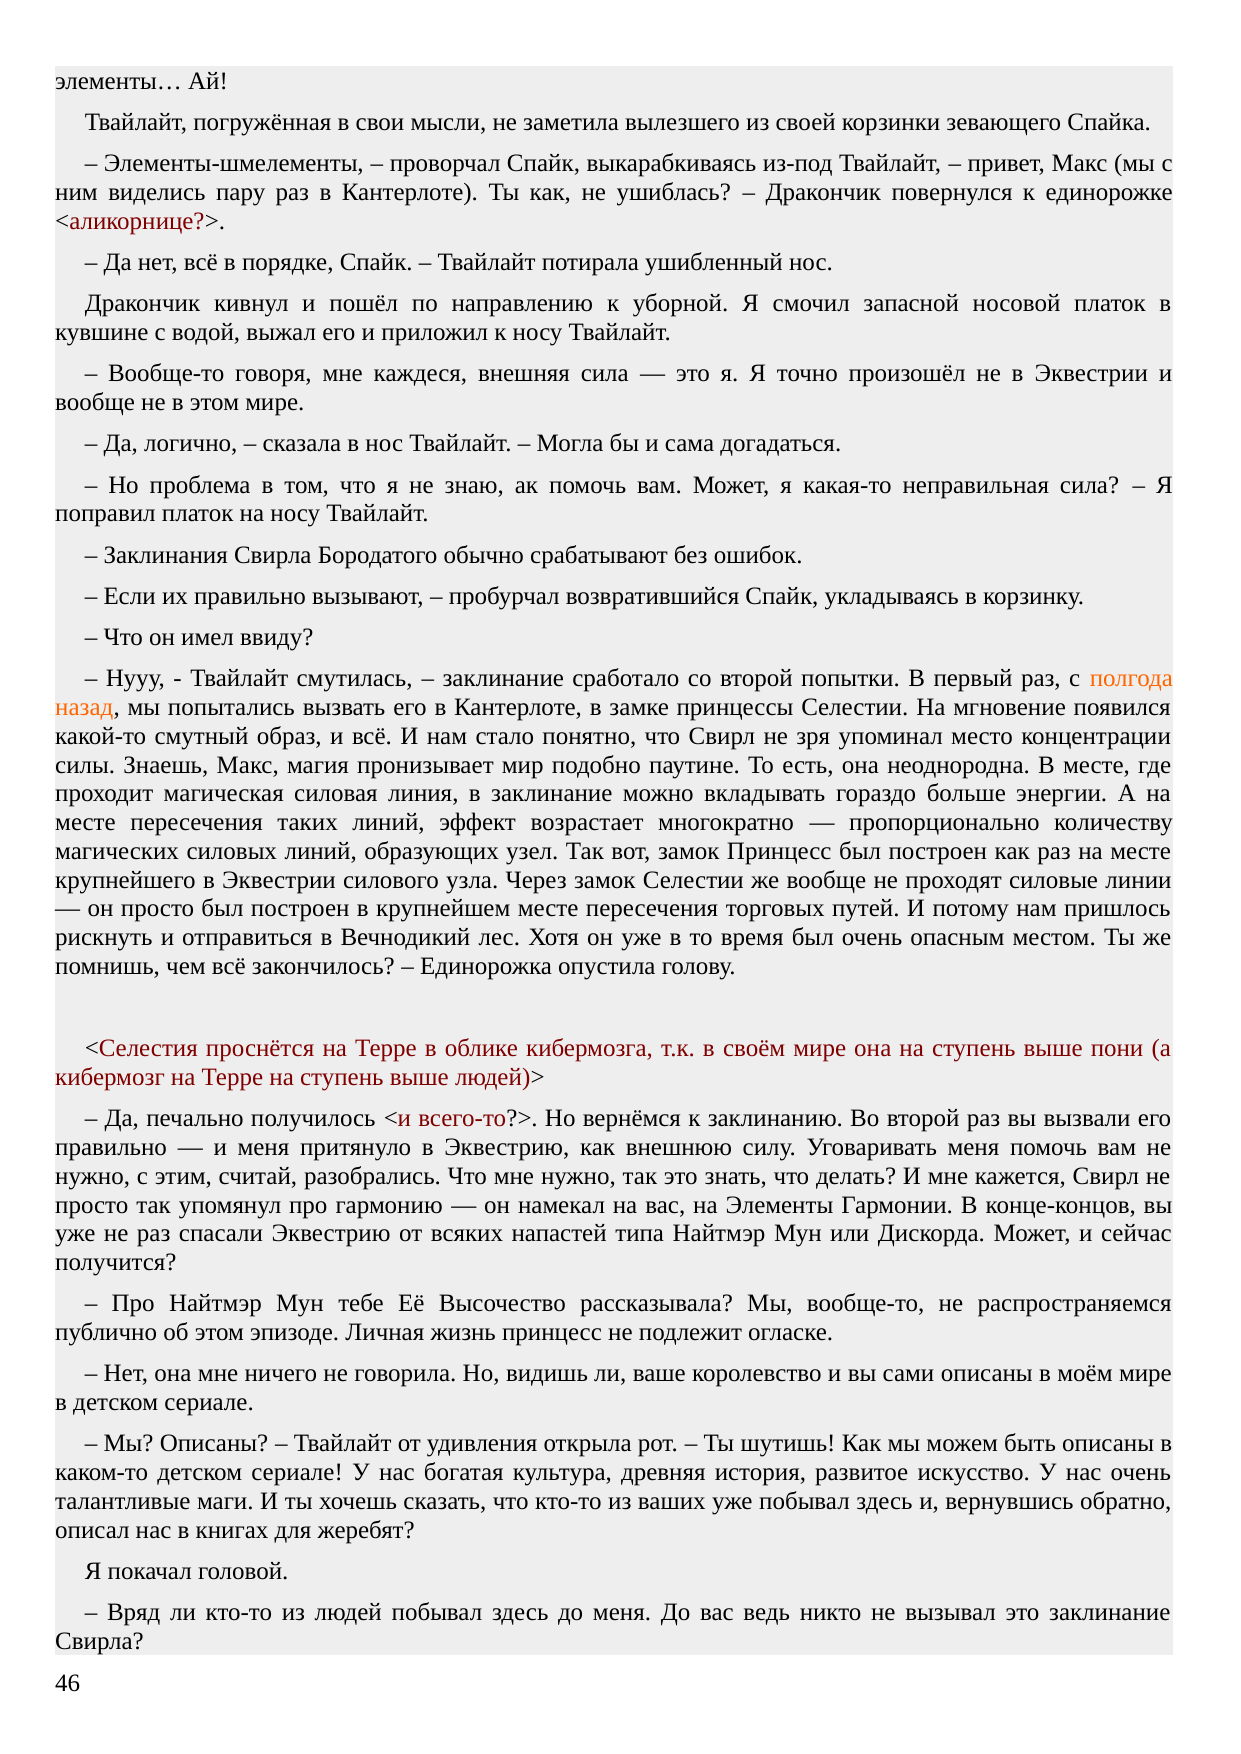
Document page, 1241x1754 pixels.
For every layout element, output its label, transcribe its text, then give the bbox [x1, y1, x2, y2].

text – Мы? Описаны? – Твайлайт от удивления открыла рот. – Ты шутишь! Как мы можем быть описаны в каком-то детском сериале! У нас богатая культура, древняя история, развитое искусство. У нас очень талантливые маги. И ты хочешь сказать, что кто-то из ваших уже побывал здесь и, вернувшись обратно, описал нас в книгах для жеребят? [55, 1428, 1173, 1543]
text – Заклинания Свирла Бородатого обычно срабатывают без ошибок. [55, 540, 1173, 568]
text – Да нет, всё в порядке, Спайк. – Твайлайт потирала ушибленный нос. [55, 247, 1173, 276]
text Я покачал головой. [55, 1556, 1173, 1585]
text <Селестия проснётся на Терре в облике кибермозга, т.к. в своём мире она на ступень выше пони (а кибермозг на Терре на ступень выше людей)> [55, 1033, 1173, 1091]
text – Да, печально получилось <и всего-то?>. Но вернёмся к заклинанию. Во второй раз вы вызвали его правильно — и меня притянуло в Эквестрию, как внешнюю силу. Уговаривать меня помочь вам не нужно, с этим, считай, разобрались. Что мне нужно, так это знать, что делать? И мне кажется, Свирл не просто так упомянул про гармонию — он намекал на вас, на Элементы Гармонии. В конце-концов, вы уже не раз спасали Эквестрию от всяких напастей типа Найтмэр Мун или Дискорда. Может, и сейчас получится? [55, 1103, 1173, 1276]
text – Про Найтмэр Мун тебе Её Высочество рассказывала? Мы, вообще-то, не распространяемся публично об этом эпизоде. Личная жизнь принцесс не подлежит огласке. [55, 1288, 1173, 1346]
text – Но проблема в том, что я не знаю, ак помочь вам. Может, я какая-то неправильная сила? – Я поправил платок на носу Твайлайт. [55, 470, 1173, 527]
text – Вообще-то говоря, мне каждеся, внешняя сила — это я. Я точно произошёл не в Эквестрии и вообще не в этом мире. [55, 358, 1173, 416]
text – Нет, она мне ничего не говорила. Но, видишь ли, ваше королевство и вы сами описаны в моём мире в детском сериале. [55, 1358, 1173, 1416]
text Твайлайт, погружённая в свои мысли, не заметила вылезшего из своей корзинки зевающего Спайка. [55, 107, 1173, 136]
text элементы… Ай! [55, 66, 1173, 95]
text – Элементы-шмелементы, – проворчал Спайк, выкарабкиваясь из-под Твайлайт, – привет, Макс (мы с ним виделись пару раз в Кантерлоте). Ты как, не ушиблась? – Дракончик повернулся к единорожке <аликорнице?>. [55, 148, 1173, 235]
text Дракончик кивнул и пошёл по направлению к уборной. Я смочил запасной носовой платок в кувшине с водой, выжал его и приложил к носу Твайлайт. [55, 288, 1173, 346]
text – Если их правильно вызывают, – пробурчал возвратившийся Спайк, укладываясь в корзинку. [55, 581, 1173, 610]
text – Да, логично, – сказала в нос Твайлайт. – Могла бы и сама догадаться. [55, 428, 1173, 457]
text – Нууу, - Твайлайт смутилась, – заклинание сработало со второй попытки. В первый раз, с полгода назад, мы попытались вызвать его в Кантерлоте, в замке принцессы Селестии. На мгновение появился какой-то смутный образ, и всё. И нам стало понятно, что Свирл не зря упоминал место концентрации силы. Знаешь, Макс, магия пронизывает мир подобно паутине. То есть, она неоднородна. В месте, где проходит магическая силовая линия, в заклинание можно вкладывать гораздо больше энергии. А на месте пересечения таких линий, эффект возрастает многократно — пропорционально количеству магических силовых линий, образующих узел. Так вот, замок Принцесс был построен как раз на месте крупнейшего в Эквестрии силового узла. Через замок Селестии же вообще не проходят силовые линии — он просто был построен в крупнейшем месте пересечения торговых путей. И потому нам пришлось рискнуть и отправиться в Вечнодикий лес. Хотя он уже в то время был очень опасным местом. Ты же помнишь, чем всё закончилось? – Единорожка опустила голову. [55, 663, 1173, 980]
text – Что он имел ввиду? [55, 622, 1173, 651]
text – Вряд ли кто-то из людей побывал здесь до меня. До вас ведь никто не вызывал это заклинание Свирла? [55, 1597, 1173, 1655]
